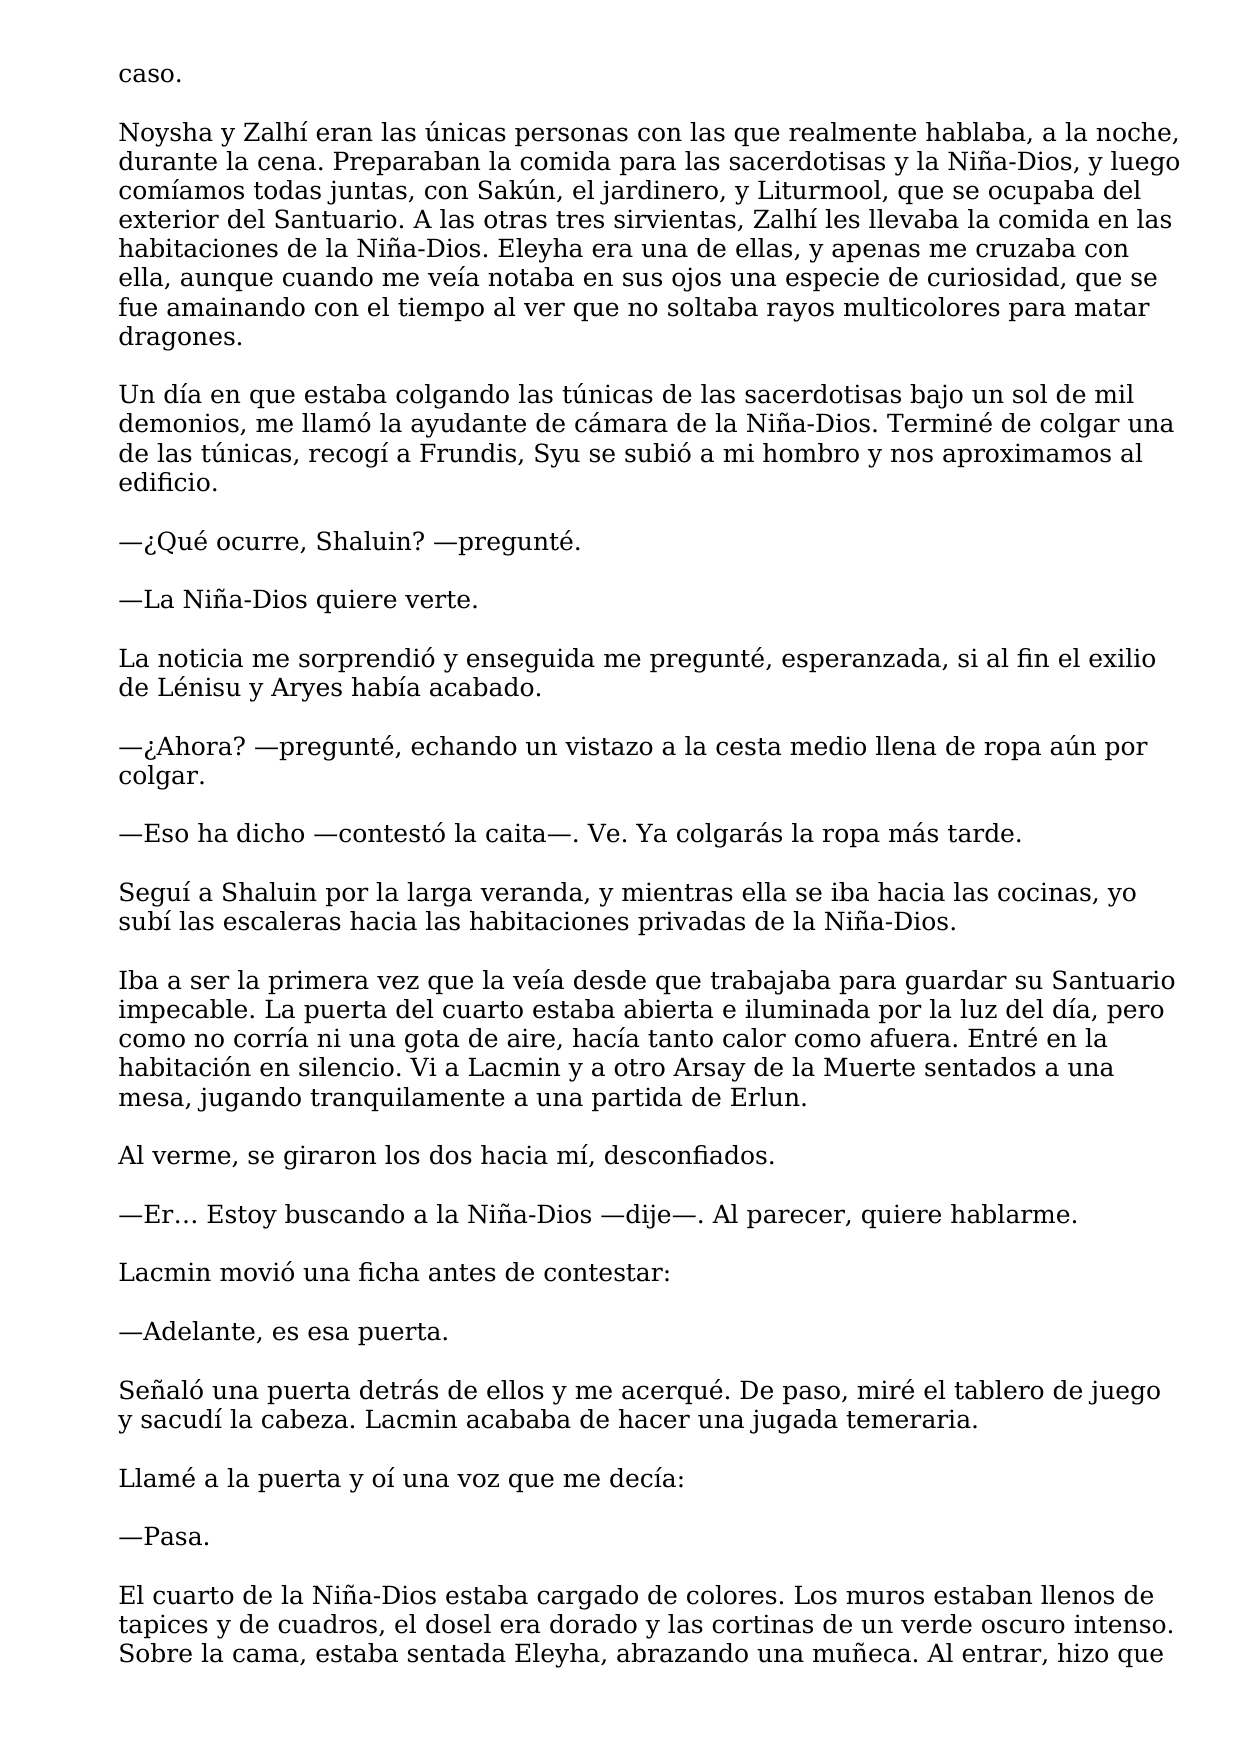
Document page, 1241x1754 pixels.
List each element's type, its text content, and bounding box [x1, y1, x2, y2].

text Un día en que estaba colgando las túnicas de las sacerdotisas bajo un sol de mil demonios, me llamó la ayudante de cámara de la Niña-Dios. Terminé de colgar una de las túnicas, recogí a Frundis, Syu se subió a mi hombro y nos aproximamos al edificio. [118, 381, 1181, 497]
text Seguí a Shaluin por la larga veranda, y mientras ella se iba hacia las cocinas, yo subí las escaleras hacia las habitaciones privadas de la Niña-Dios. [118, 878, 1181, 937]
text —Pasa. [118, 1522, 1181, 1552]
text Llamé a la puerta y oí una voz que me decía: [118, 1464, 1181, 1493]
text Lacmin movió una ficha antes de contestar: [118, 1259, 1181, 1288]
text —Er… Estoy buscando a la Niña-Dios —dije—. Al parecer, quiere hablarme. [118, 1200, 1181, 1229]
text —La Niña-Dios quiere verte. [118, 585, 1181, 614]
text Al verme, se giraron los dos hacia mí, desconfiados. [118, 1141, 1181, 1171]
text Noysha y Zalhí eran las únicas personas con las que realmente hablaba, a la noche, durante la cena. Preparaban la comida para las sacerdotisas y la Niña-Dios, y luego comíamos todas juntas, con Sakún, el jardinero, y Liturmool, que se ocupaba del exterior del Santuario. A las otras tres sirvientas, Zalhí les llevaba la comida en las habitaciones de la Niña-Dios. Eleyha era una de ellas, y apenas me cruzaba con ella, aunque cuando me veía notaba en sus ojos una especie de curiosidad, que se fue amainando con el tiempo al ver que no soltaba rayos multicolores para matar dragones. [118, 118, 1181, 351]
text Señaló una puerta detrás de ellos y me acerqué. De paso, miré el tablero de juego y sacudí la cabeza. Lacmin acababa de hacer una jugada temeraria. [118, 1376, 1181, 1434]
text —¿Qué ocurre, Shaluin? —pregunté. [118, 527, 1181, 556]
text —¿Ahora? —pregunté, echando un vistazo a la cesta medio llena de ropa aún por colgar. [118, 732, 1181, 790]
text La noticia me sorprendió y enseguida me pregunté, esperanzada, si al fin el exilio de Lénisu y Aryes había acabado. [118, 644, 1181, 702]
text —Eso ha dicho —contestó la caita—. Ve. Ya colgarás la ropa más tarde. [118, 819, 1181, 849]
text —Adelante, es esa puerta. [118, 1317, 1181, 1346]
text El cuarto de la Niña-Dios estaba cargado de colores. Los muros estaban llenos de tapices y de cuadros, el dosel era dorado y las cortinas de un verde oscuro intenso. Sobre la cama, estaba sentada Eleyha, abrazando una muñeca. Al entrar, hizo que [118, 1581, 1181, 1668]
text Iba a ser la primera vez que la veía desde que trabajaba para guardar su Santuario impecable. La puerta del cuarto estaba abierta e iluminada por la luz del día, pero como no corría ni una gota de aire, hacía tanto calor como afuera. Entré en la habitación en silencio. Vi a Lacmin y a otro Arsay de la Muerte sentados a una mesa, jugando tranquilamente a una partida de Erlun. [118, 966, 1181, 1112]
text caso. [118, 59, 1181, 88]
